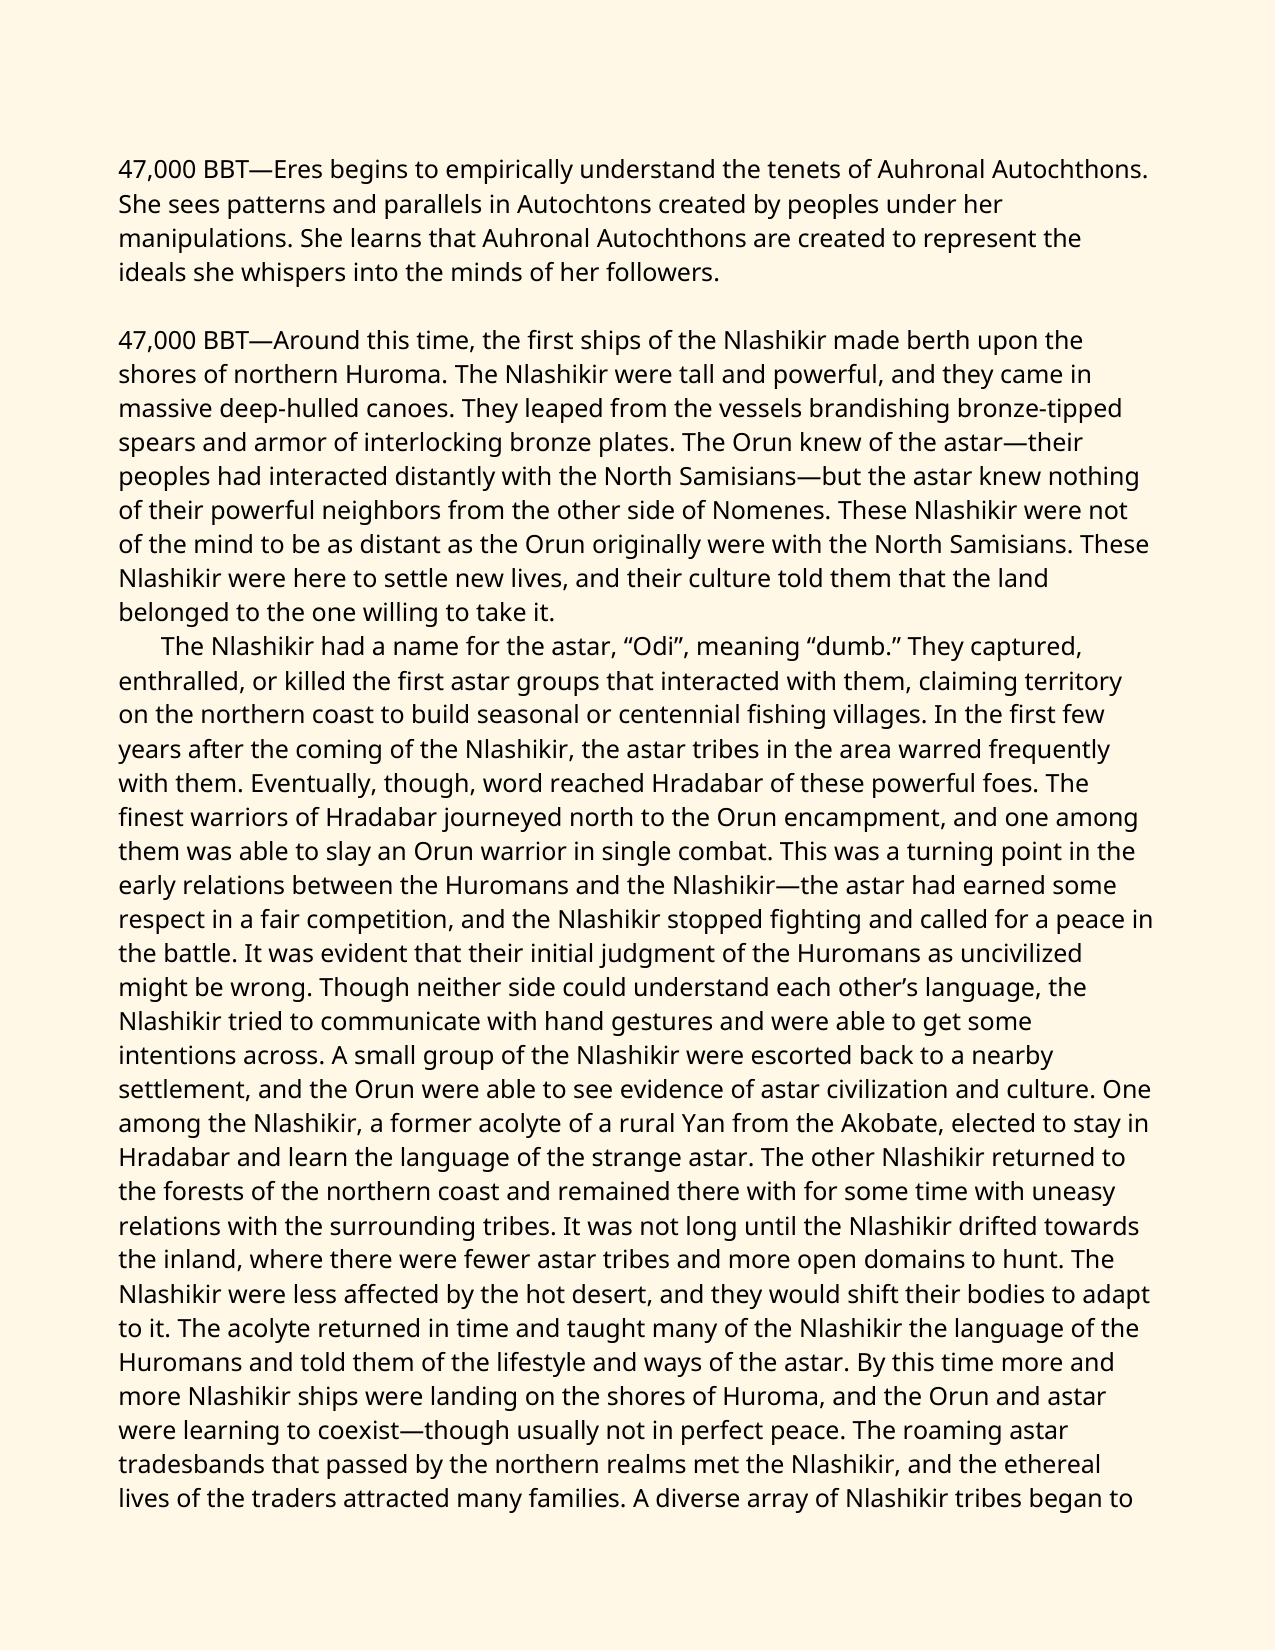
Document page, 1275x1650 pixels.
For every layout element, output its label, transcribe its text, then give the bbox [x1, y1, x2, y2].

text 47,000 BBT—Around this time, the first ships of the Nlashikir made berth upon the shores of northern Huroma. The Nlashikir were tall and powerful, and they came in massive deep-hulled canoes. They leaped from the vessels brandishing bronze-tipped spears and armor of interlocking bronze plates. The Orun knew of the astar—their peoples had interacted distantly with the North Samisians—but the astar knew nothing of their powerful neighbors from the other side of Nomenes. These Nlashikir were not of the mind to be as distant as the Orun originally were with the North Samisians. These Nlashikir were here to settle new lives, and their culture told them that the land belonged to the one willing to take it. [118, 322, 1157, 629]
text The Nlashikir had a name for the astar, “Odi”, meaning “dumb.” They captured, enthralled, or killed the first astar groups that interacted with them, claiming territory on the northern coast to build seasonal or centennial fishing villages. In the first few years after the coming of the Nlashikir, the astar tribes in the area warred frequently with them. Eventually, though, word reached Hradabar of these powerful foes. The finest warriors of Hradabar journeyed north to the Orun encampment, and one among them was able to slay an Orun warrior in single combat. This was a turning point in the early relations between the Huromans and the Nlashikir—the astar had earned some respect in a fair competition, and the Nlashikir stopped fighting and called for a peace in the battle. It was evident that their initial judgment of the Huromans as uncivilized might be wrong. Though neither side could understand each other’s language, the Nlashikir tried to communicate with hand gestures and were able to get some intentions across. A small group of the Nlashikir were escorted back to a nearby settlement, and the Orun were able to see evidence of astar civilization and culture. One among the Nlashikir, a former acolyte of a rural Yan from the Akobate, elected to stay in Hradabar and learn the language of the strange astar. The other Nlashikir returned to the forests of the northern coast and remained there with for some time with uneasy relations with the surrounding tribes. It was not long until the Nlashikir drifted towards the inland, where there were fewer astar tribes and more open domains to hunt. The Nlashikir were less affected by the hot desert, and they would shift their bodies to adapt to it. The acolyte returned in time and taught many of the Nlashikir the language of the Huromans and told them of the lifestyle and ways of the astar. By this time more and more Nlashikir ships were landing on the shores of Huroma, and the Orun and astar were learning to coexist—though usually not in perfect peace. The roaming astar tradesbands that passed by the northern realms met the Nlashikir, and the ethereal lives of the traders attracted many families. A diverse array of Nlashikir tribes began to [118, 629, 1157, 1515]
text 47,000 BBT—Eres begins to empirically understand the tenets of Auhronal Autochthons. She sees patterns and parallels in Autochtons created by peoples under her manipulations. She learns that Auhronal Autochthons are created to represent the ideals she whispers into the minds of her followers. [118, 152, 1157, 288]
